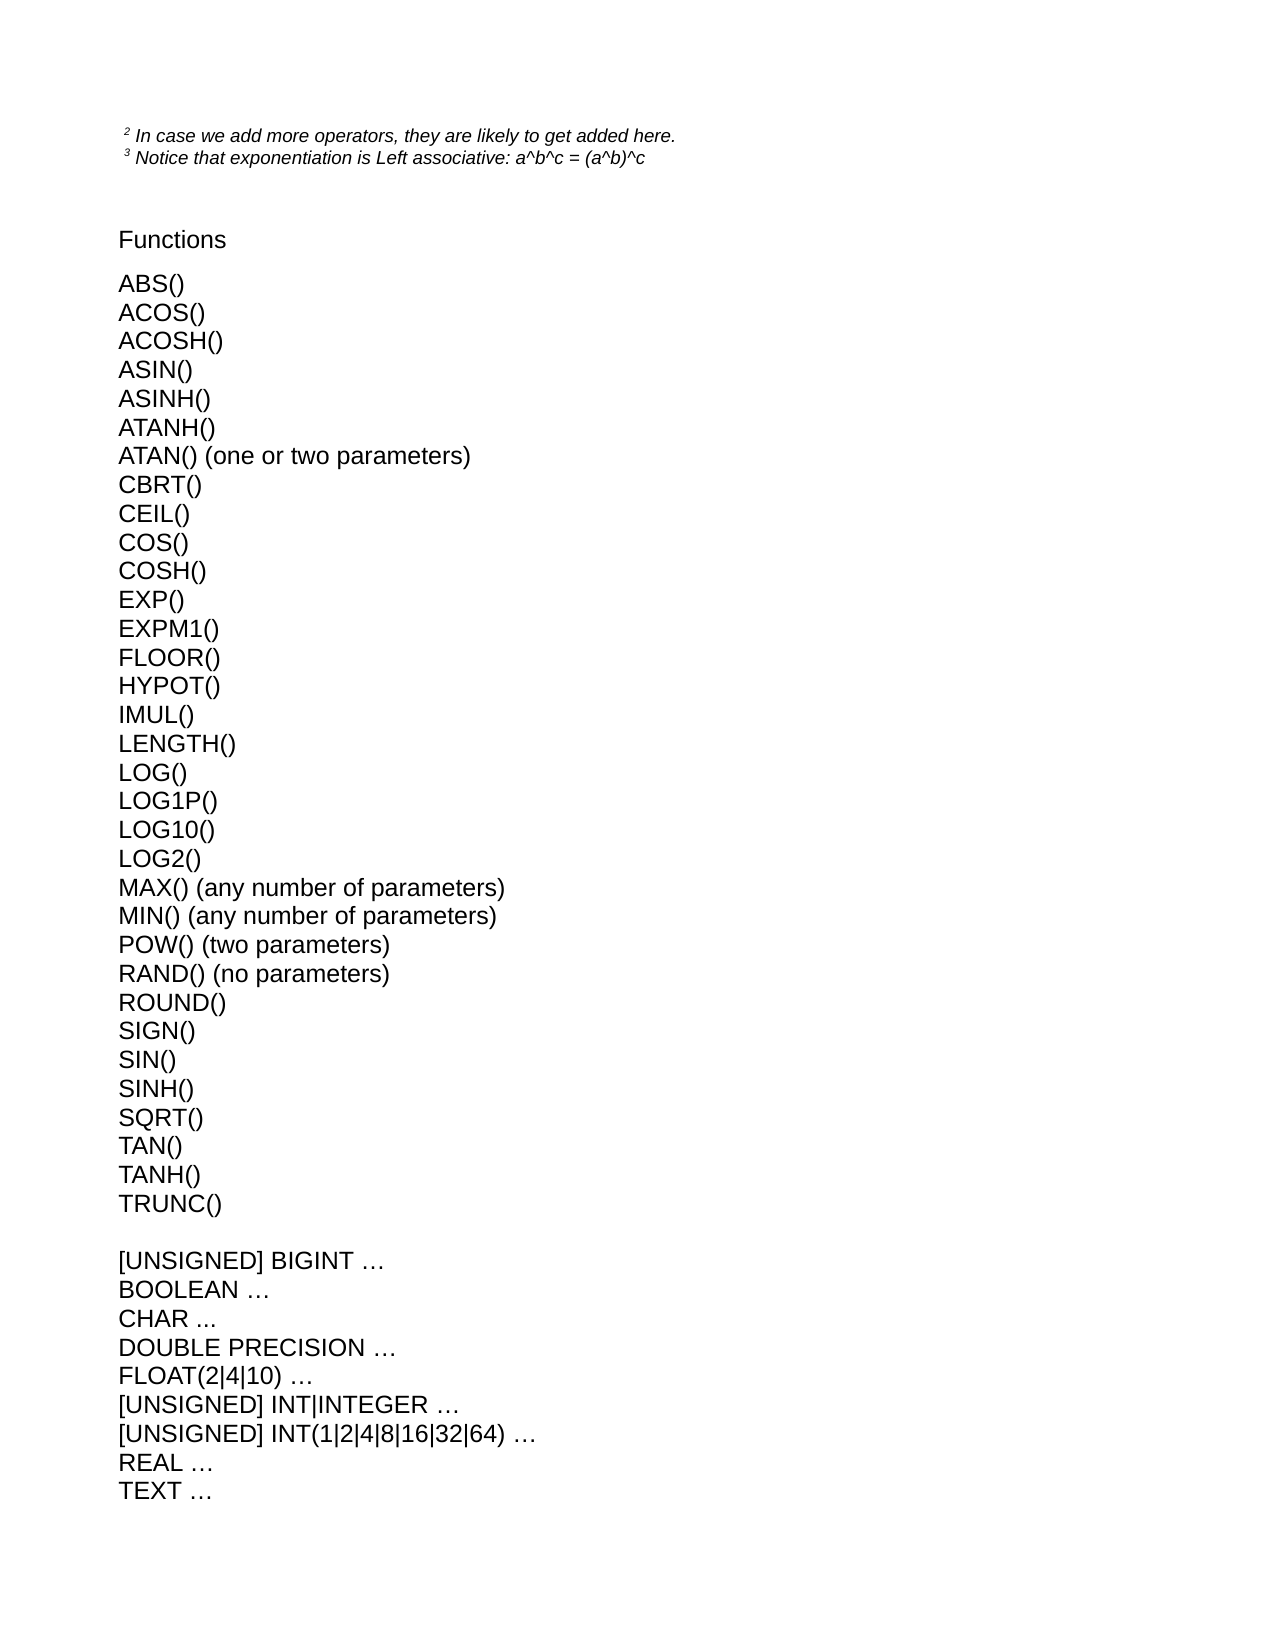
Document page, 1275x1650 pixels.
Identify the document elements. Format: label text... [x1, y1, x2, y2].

text ABS() ACOS() ACOSH() ASIN() ASINH() ATANH() ATAN() (one or two parameters) CBRT() CEIL() COS() COSH() EXP() EXPM1() FLOOR() HYPOT() IMUL() LENGTH() LOG() LOG1P() LOG10() LOG2() MAX() (any number of parameters) MIN() (any number of parameters) POW() (two parameters) RAND() (no parameters) ROUND() SIGN() SIN() SINH() SQRT() TAN() TANH() TRUNC() [UNSIGNED] BIGINT … BOOLEAN … CHAR ... DOUBLE PRECISION … FLOAT(2|4|10) … [UNSIGNED] INT|INTEGER … [UNSIGNED] INT(1|2|4|8|16|32|64) … REAL … TEXT … [118, 269, 1157, 1505]
text Functions [118, 225, 1157, 254]
table_cell 2 In case we add more operators, they are likely to get added here. 3 Notice that exponentiation is Left associative: a^b^c = (a^b)^c [118, 118, 1157, 174]
